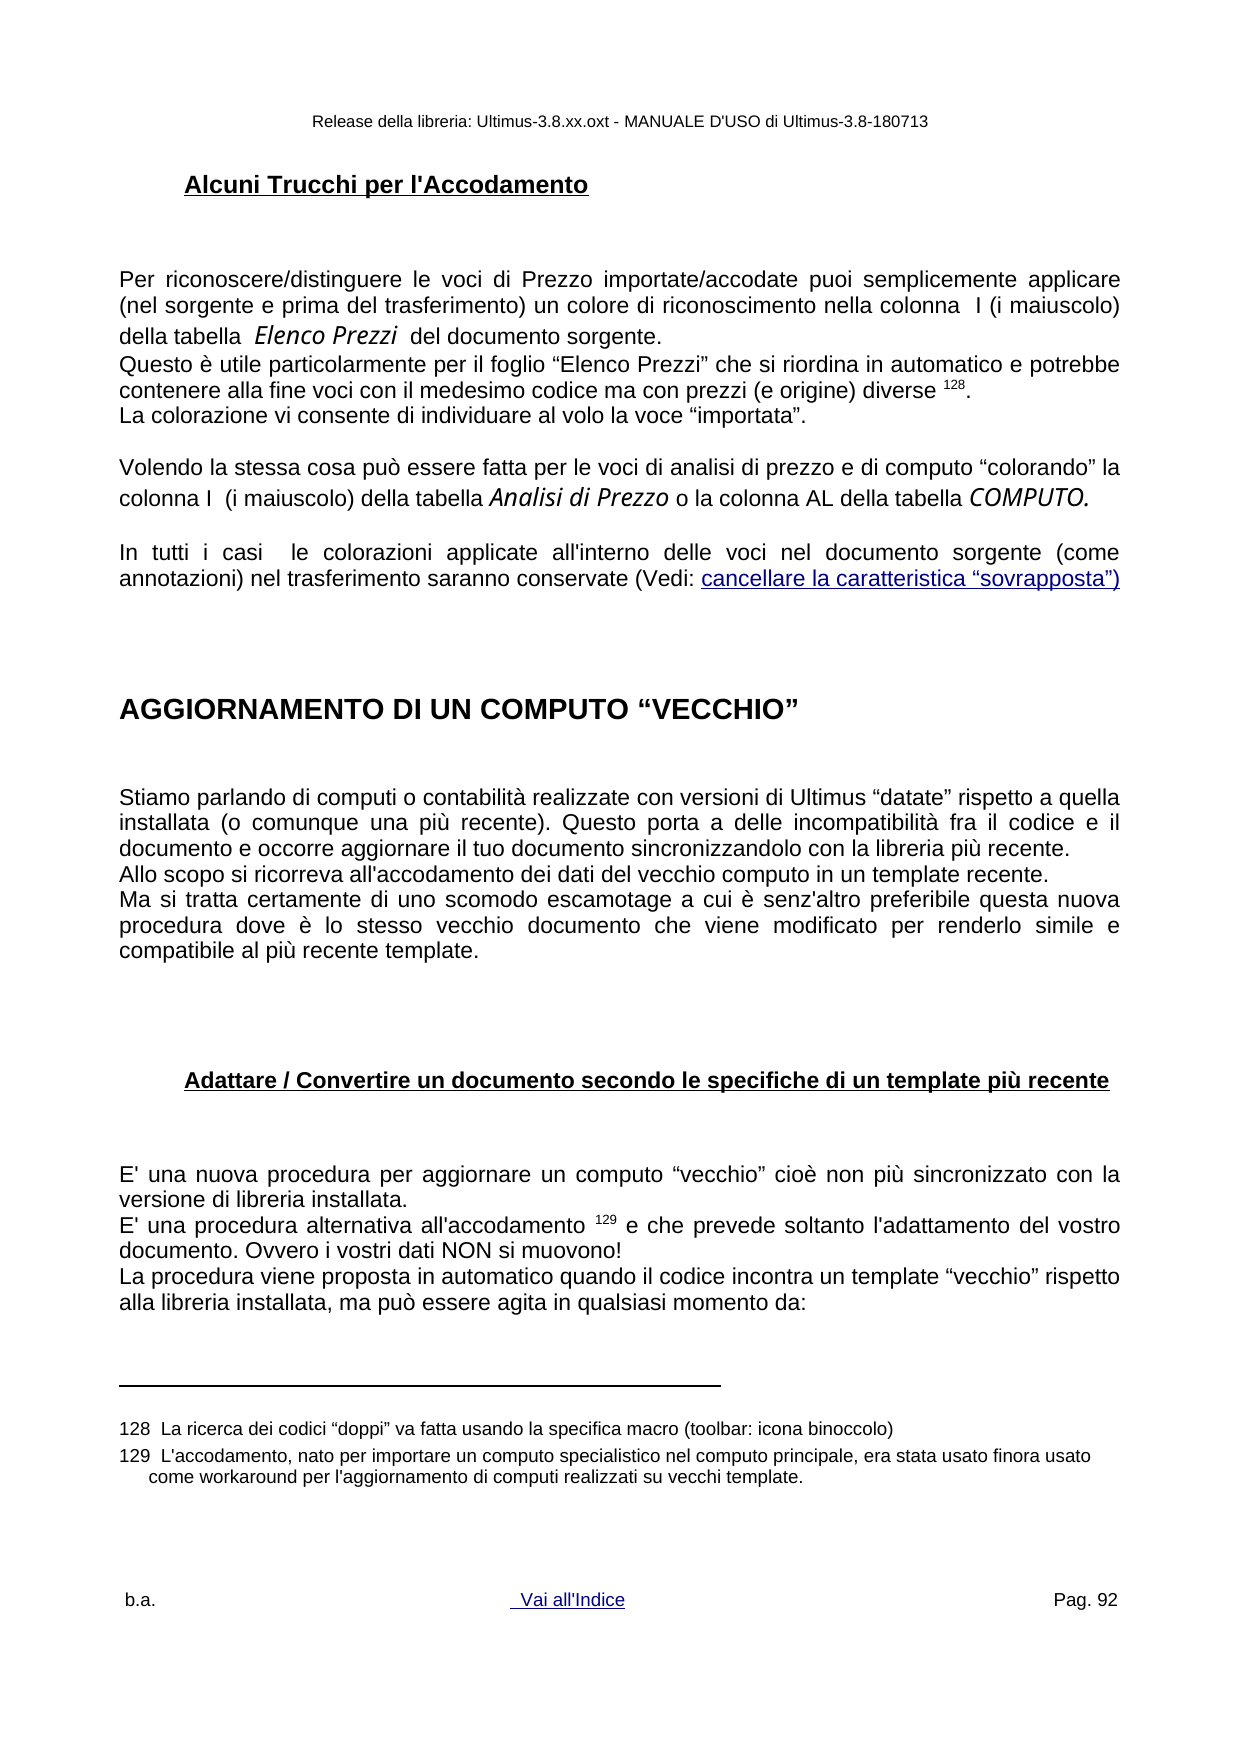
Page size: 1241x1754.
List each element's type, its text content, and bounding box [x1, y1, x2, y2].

text Volendo la stessa cosa può essere fatta per le voci di analisi di prezzo e di computo “colorando” la colonna I (i maiuscolo) della tabella Analisi di Prezzo o la colonna AL della tabella COMPUTO. [119, 454, 1121, 514]
text In tutti i casi le colorazioni applicate all'interno delle voci nel documento sorgente (come annotazioni) nel trasferimento saranno conservate (Vedi: cancellare la caratteristica “sovrapposta”) [119, 540, 1121, 591]
subtitle Alcuni Trucchi per l'Accodamento [119, 171, 1121, 199]
text Per riconoscere/distinguere le voci di Prezzo importate/accodate puoi semplicemente applicare (nel sorgente e prima del trasferimento) un colore di riconoscimento nella colonna I (i maiuscolo) della tabella Elenco Prezzi del documento sorgente. [119, 267, 1121, 352]
text E' una nuova procedura per aggiornare un computo “vecchio” cioè non più sincronizzato con la versione di libreria installata. [119, 1161, 1121, 1213]
text E' una procedura alternativa all'accodamento e che prevede soltanto l'adattamento del vostro documento. Ovvero i vostri dati NON si muovono! [119, 1213, 1121, 1264]
text Ma si tratta certamente di uno scomodo escamotage a cui è senz'altro preferibile questa nuova procedura dove è lo stesso vecchio documento che viene modificato per renderlo simile e compatibile al più recente template. [119, 887, 1121, 964]
text Allo scopo si ricorreva all'accodamento dei dati del vecchio computo in un template recente. [119, 861, 1121, 887]
text L'accodamento, nato per importare un computo specialistico nel computo principale, era stata usato finora usato come workaround per l'aggiornamento di computi realizzati su vecchi template. [119, 1446, 1092, 1487]
subtitle AGGIORNAMENTO DI UN COMPUTO “VECCHIO” [119, 693, 1121, 725]
text Questo è utile particolarmente per il foglio “Elenco Prezzi” che si riordina in automatico e potrebbe contenere alla fine voci con il medesimo codice ma con prezzi (e origine) diverse . [119, 352, 1121, 403]
text La colorazione vi consente di individuare al volo la voce “importata”. [119, 403, 1121, 429]
subtitle Adattare / Convertire un documento secondo le specifiche di un template più recente [119, 1068, 1121, 1094]
text La procedura viene proposta in automatico quando il codice incontra un template “vecchio” rispetto alla libreria installata, ma può essere agita in qualsiasi momento da: [119, 1264, 1121, 1315]
text Stiamo parlando di computi o contabilità realizzate con versioni di Ultimus “datate” rispetto a quella installata (o comunque una più recente). Questo porta a delle incompatibilità fra il codice e il documento e occorre aggiornare il tuo documento sincronizzandolo con la libreria più recente. [119, 784, 1121, 861]
text La ricerca dei codici “doppi” va fatta usando la specifica macro (toolbar: icona binoccolo) [119, 1419, 1092, 1440]
